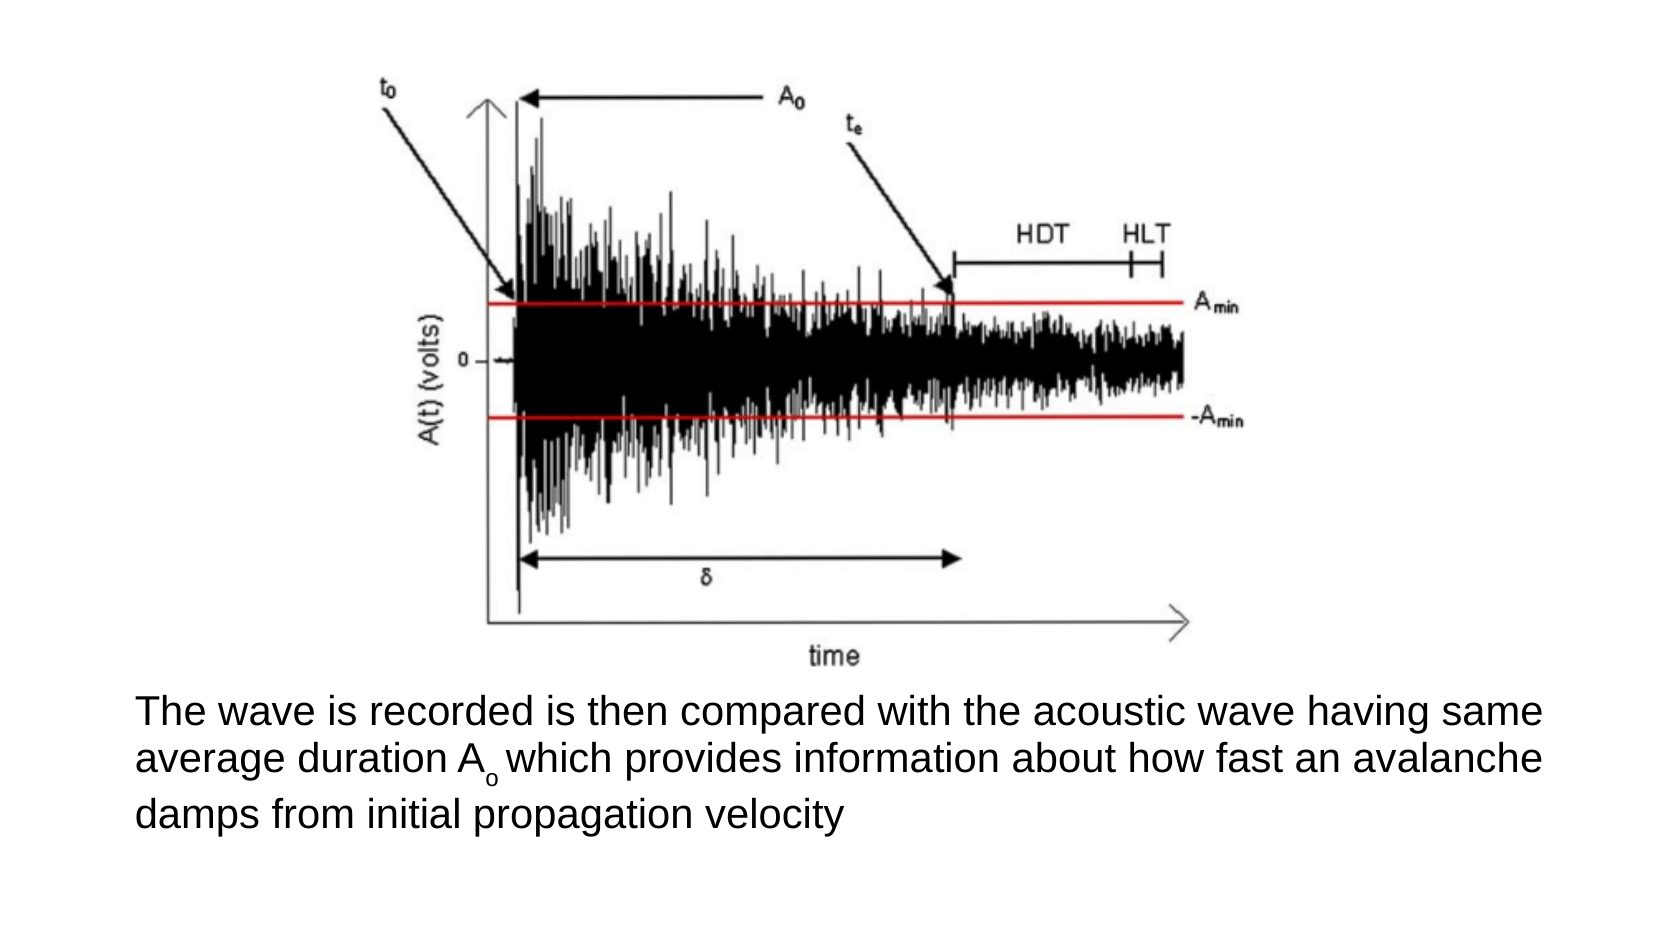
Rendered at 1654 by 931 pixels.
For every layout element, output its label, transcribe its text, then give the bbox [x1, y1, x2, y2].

text_box The wave is recorded is then compared with the acoustic wave having same average duration Ao which provides information about how fast an avalanche damps from initial propagation velocity [120, 680, 1606, 856]
picture [360, 29, 1276, 680]
